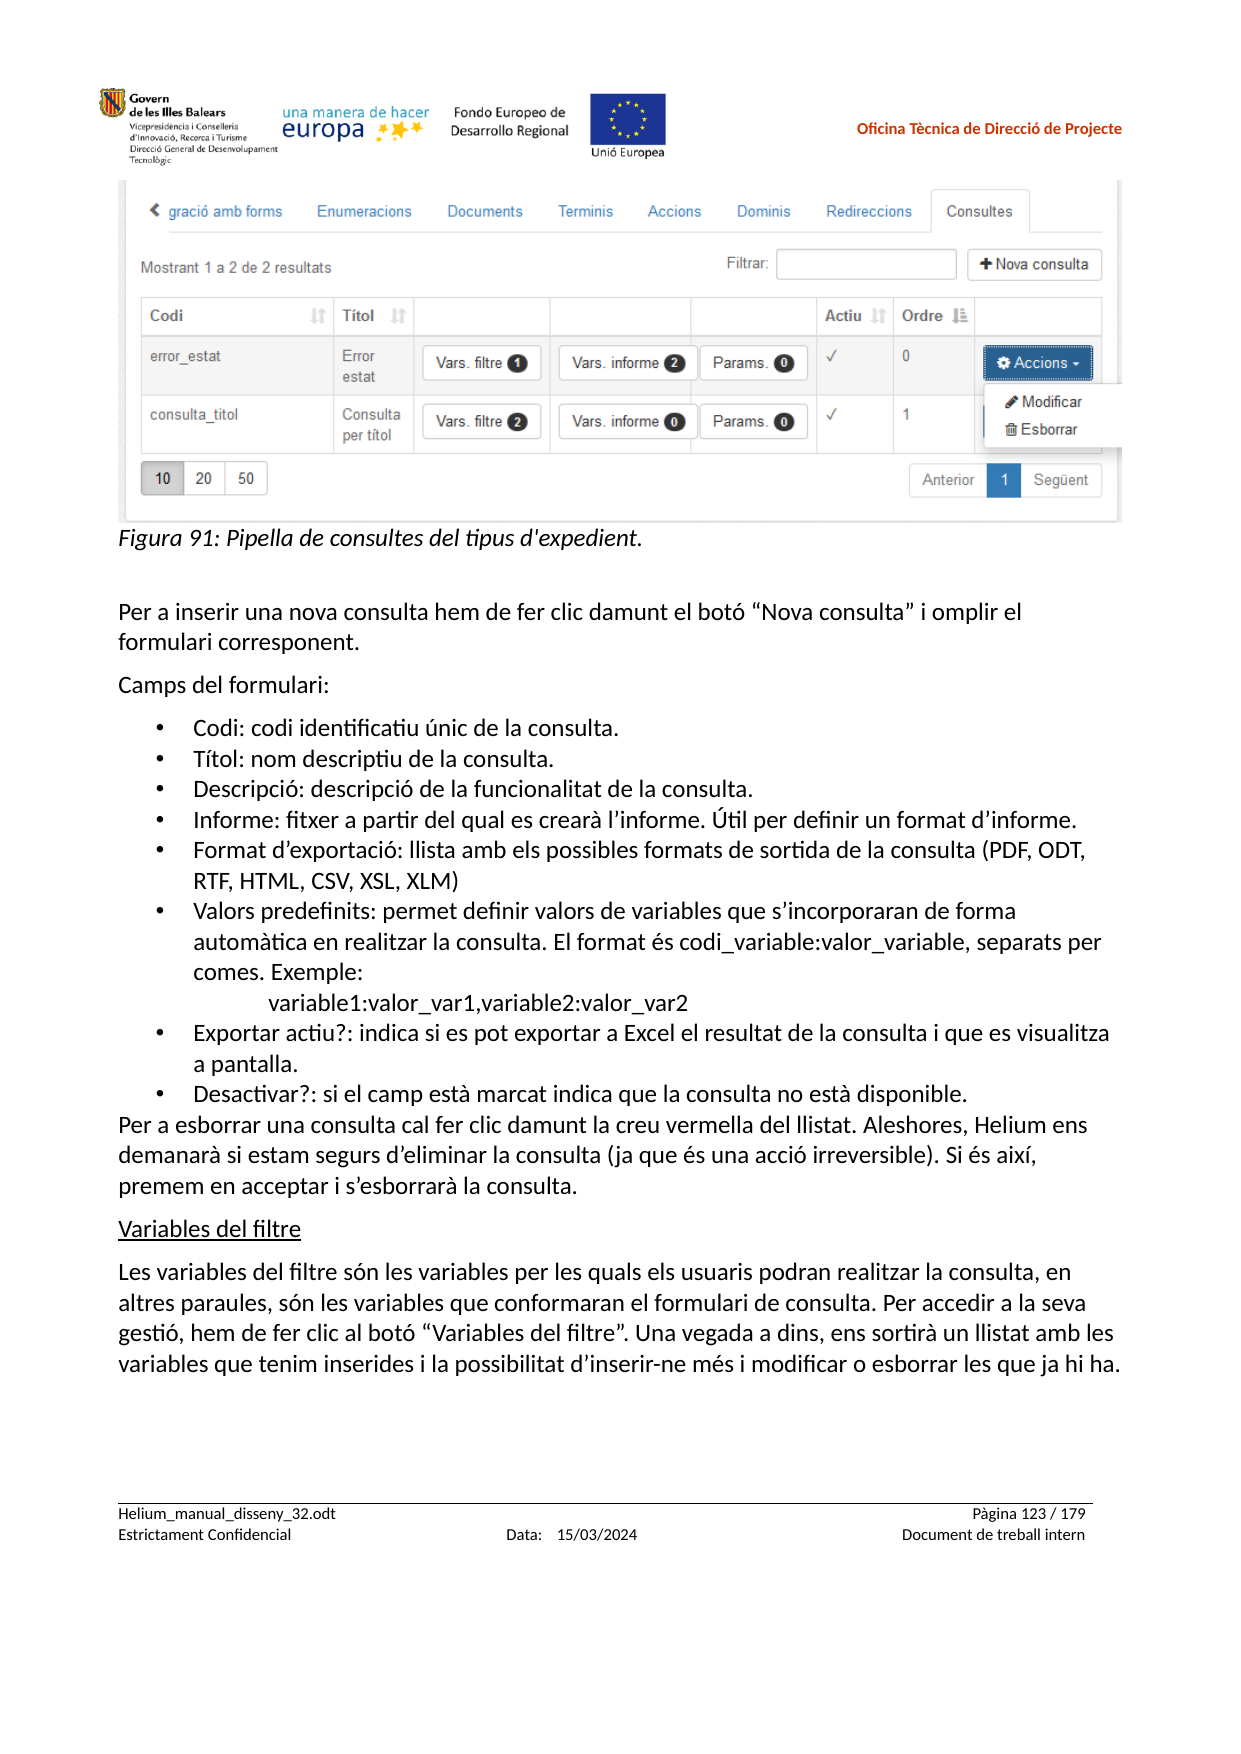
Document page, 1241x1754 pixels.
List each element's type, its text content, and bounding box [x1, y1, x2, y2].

list Informe: fitxer a partir del qual es crearà l’informe. Útil per definir un format d’informe. [156, 804, 1122, 834]
list Títol: nom descriptiu de la consulta. [156, 743, 1122, 773]
picture [118, 180, 1123, 523]
list Codi: codi identificatiu únic de la consulta. [156, 712, 1122, 743]
list Valors predefinits: permet definir valors de variables que s’incorporaran de forma automàtica en realitzar la consulta. El format és codi_variable:valor_variable, separats per comes. Exemple: variable1:valor_var1,variable2:valor_var2 [156, 896, 1122, 1018]
list Desactivar?: si el camp està marcat indica que la consulta no està disponible. [156, 1079, 1122, 1109]
text Camps del formulari: [118, 669, 1122, 700]
text Les variables del filtre són les variables per les quals els usuaris podran realitzar la consulta, en altres paraules, són les variables que conformaran el formulari de consulta. Per accedir a la seva gestió, hem de fer clic al botó “Variables del filtre”. Una vegada a dins, ens sortirà un llistat amb les variables que tenim inserides i la possibilitat d’inserir-ne més i modificar o esborrar les que ja hi ha. [118, 1256, 1122, 1378]
text Per a inserir una nova consulta hem de fer clic damunt el botó “Nova consulta” i omplir el formulari corresponent. [118, 596, 1122, 657]
text Per a esborrar una consulta cal fer clic damunt la creu vermella del llistat. Aleshores, Helium ens demanarà si estam segurs d’eliminar la consulta (ja que és una acció irreversible). Si és així, premem en acceptar i s’esborrarà la consulta. [118, 1109, 1122, 1201]
text Variables del filtre [118, 1213, 1122, 1244]
picture [99, 87, 668, 166]
list Descripció: descripció de la funcionalitat de la consulta. [156, 773, 1122, 804]
text Figura 91: Pipella de consultes del tipus d'expedient. [118, 523, 1122, 553]
list Exportar actiu?: indica si es pot exportar a Excel el resultat de la consulta i que es visualitza a pantalla. [156, 1018, 1122, 1079]
list Format d’exportació: llista amb els possibles formats de sortida de la consulta (PDF, ODT, RTF, HTML, CSV, XSL, XLM) [156, 834, 1122, 896]
